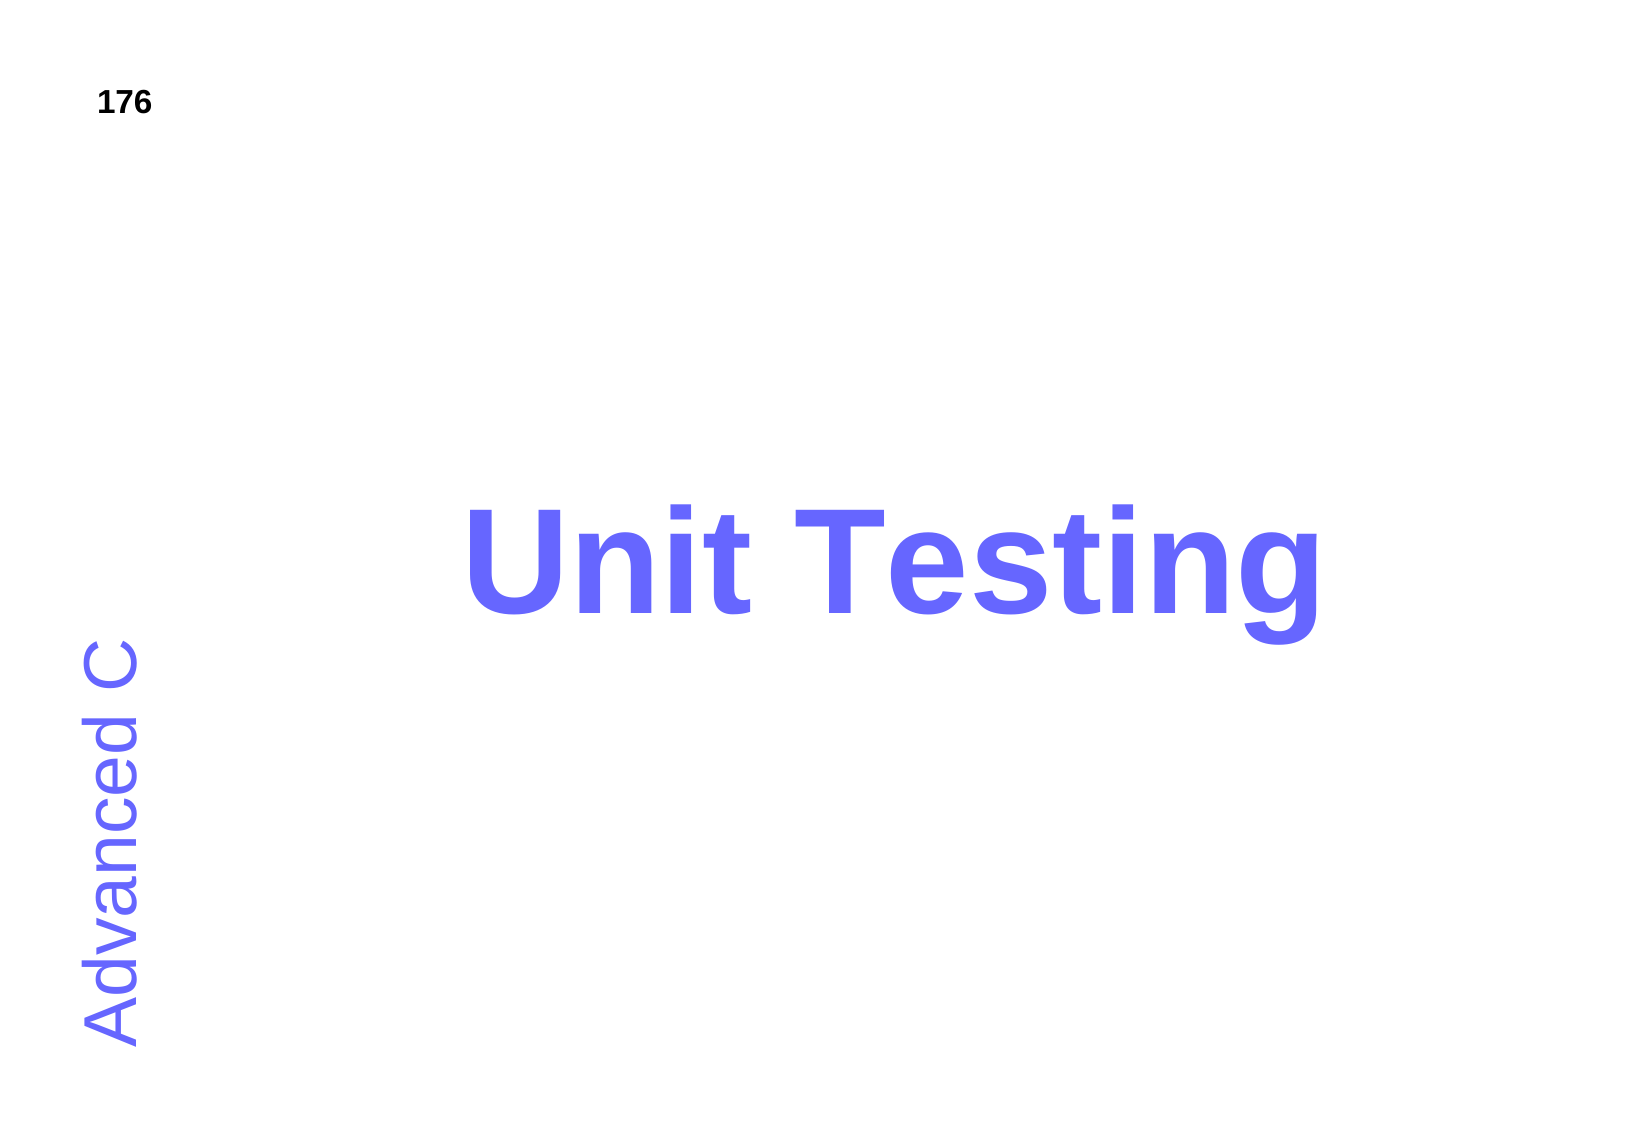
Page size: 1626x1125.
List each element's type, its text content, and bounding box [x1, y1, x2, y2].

title Advanced C [37, 162, 176, 1063]
text_box Unit Testing [446, 456, 1344, 652]
